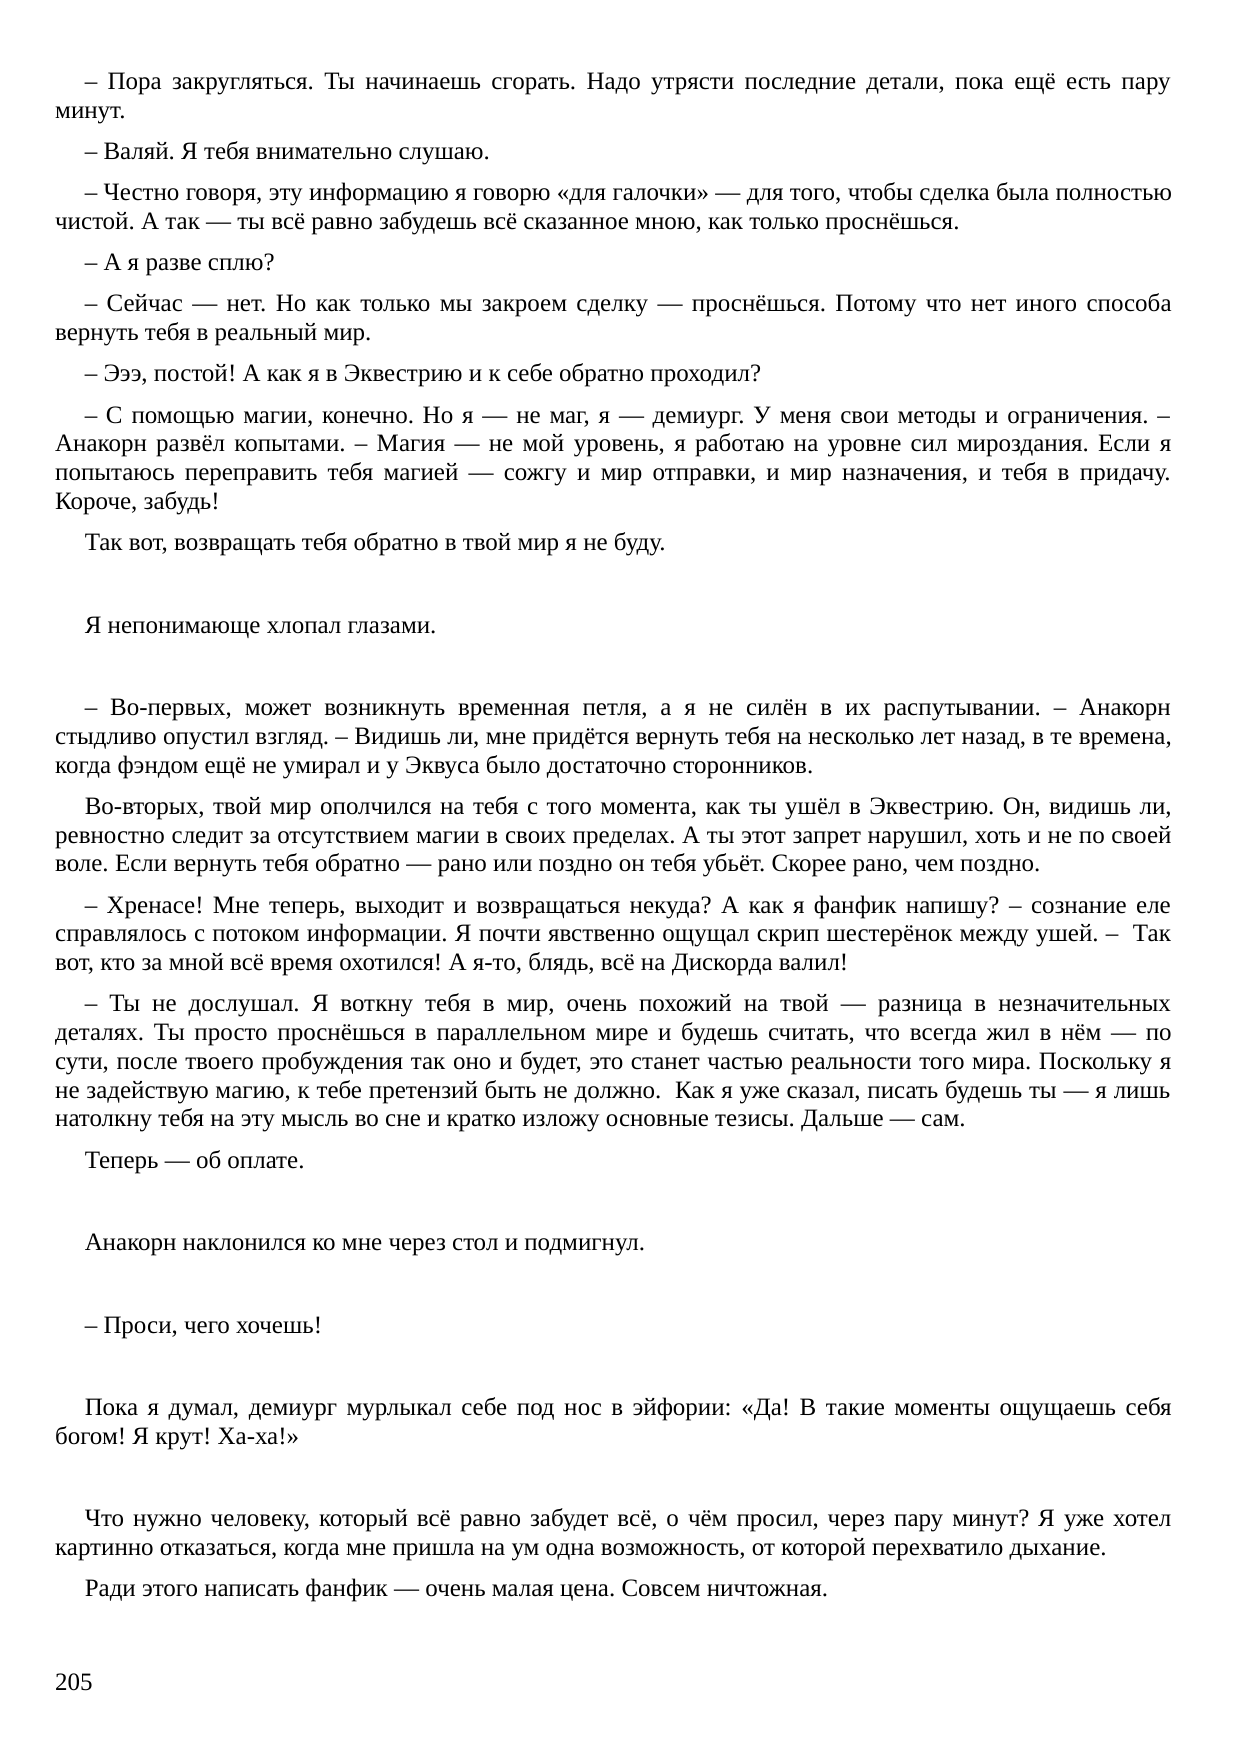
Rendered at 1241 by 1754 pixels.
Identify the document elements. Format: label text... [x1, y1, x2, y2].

text Что нужно человеку, который всё равно забудет всё, о чём просил, через пару минут? Я уже хотел картинно отказаться, когда мне пришла на ум одна возможность, от которой перехватило дыхание. [55, 1503, 1173, 1561]
text Пока я думал, демиург мурлыкал себе под нос в эйфории: «Да! В такие моменты ощущаешь себя богом! Я крут! Ха-ха!» [55, 1392, 1173, 1450]
text Так вот, возвращать тебя обратно в твой мир я не буду. [55, 527, 1173, 556]
text Я непонимающе хлопал глазами. [55, 610, 1173, 638]
text – Ты не дослушал. Я воткну тебя в мир, очень похожий на твой — разница в незначительных деталях. Ты просто проснёшься в параллельном мире и будешь считать, что всегда жил в нём — по сути, после твоего пробуждения так оно и будет, это станет частью реальности того мира. Поскольку я не задействую магию, к тебе претензий быть не должно. Как я уже сказал, писать будешь ты — я лишь натолкну тебя на эту мысль во сне и кратко изложу основные тезисы. Дальше — сам. [55, 988, 1173, 1132]
text – Валяй. Я тебя внимательно слушаю. [55, 136, 1173, 165]
text Анакорн наклонился ко мне через стол и подмигнул. [55, 1227, 1173, 1256]
text – Во-первых, может возникнуть временная петля, а я не силён в их распутывании. – Анакорн стыдливо опустил взгляд. – Видишь ли, мне придётся вернуть тебя на несколько лет назад, в те времена, когда фэндом ещё не умирал и у Эквуса было достаточно сторонников. [55, 692, 1173, 778]
text Ради этого написать фанфик — очень малая цена. Совсем ничтожная. [55, 1573, 1173, 1602]
text – С помощью магии, конечно. Но я — не маг, я — демиург. У меня свои методы и ограничения. – Анакорн развёл копытами. – Магия — не мой уровень, я работаю на уровне сил мироздания. Если я попытаюсь переправить тебя магией — сожгу и мир отправки, и мир назначения, и тебя в придачу. Короче, забудь! [55, 400, 1173, 515]
text – А я разве сплю? [55, 247, 1173, 276]
text Во-вторых, твой мир ополчился на тебя с того момента, как ты ушёл в Эквестрию. Он, видишь ли, ревностно следит за отсутствием магии в своих пределах. А ты этот запрет нарушил, хоть и не по своей воле. Если вернуть тебя обратно — рано или поздно он тебя убьёт. Скорее рано, чем поздно. [55, 791, 1173, 877]
text Теперь — об оплате. [55, 1145, 1173, 1173]
text – Честно говоря, эту информацию я говорю «для галочки» — для того, чтобы сделка была полностью чистой. А так — ты всё равно забудешь всё сказанное мною, как только проснёшься. [55, 177, 1173, 235]
text – Хренасе! Мне теперь, выходит и возвращаться некуда? А как я фанфик напишу? – сознание еле справлялось с потоком информации. Я почти явственно ощущал скрип шестерёнок между ушей. – Так вот, кто за мной всё время охотился! А я-то, блядь, всё на Дискорда валил! [55, 890, 1173, 976]
text – Эээ, постой! А как я в Эквестрию и к себе обратно проходил? [55, 358, 1173, 387]
text – Проси, чего хочешь! [55, 1310, 1173, 1338]
text – Сейчас — нет. Но как только мы закроем сделку — проснёшься. Потому что нет иного способа вернуть тебя в реальный мир. [55, 288, 1173, 346]
text – Пора закругляться. Ты начинаешь сгорать. Надо утрясти последние детали, пока ещё есть пару минут. [55, 66, 1173, 123]
